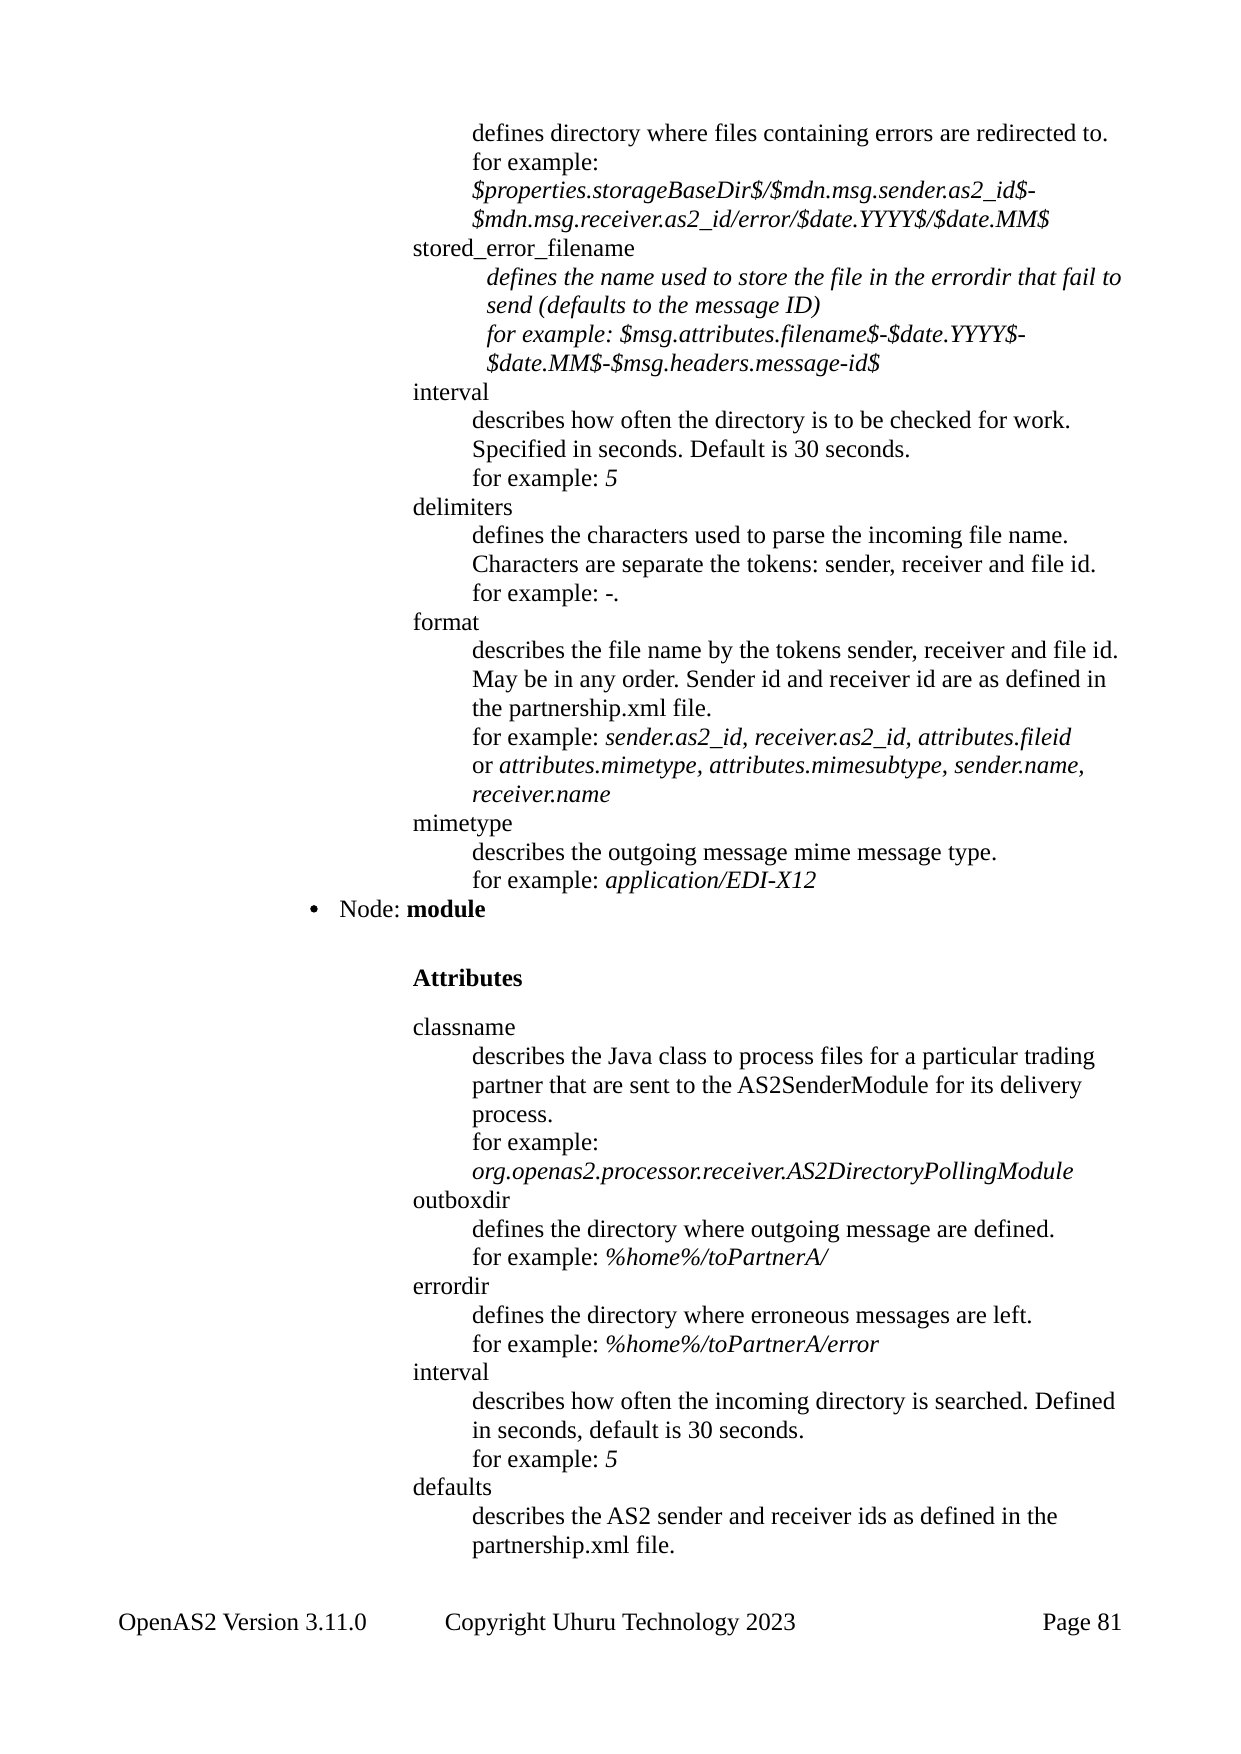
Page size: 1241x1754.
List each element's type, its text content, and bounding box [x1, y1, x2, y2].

subtitle interval [383, 1357, 1122, 1386]
list describes how often the incoming directory is searched. Defined in seconds, default is 30 seconds. for example: 5 [442, 1386, 1122, 1472]
subtitle stored_error_filename [383, 233, 1122, 262]
list describes the outgoing message mime message type. for example: application/EDI-X12 [442, 837, 1122, 894]
subtitle defaults [383, 1472, 1122, 1501]
list defines the characters used to parse the incoming file name. Characters are separate the tokens: sender, receiver and file id. for example: -. [442, 521, 1122, 607]
list describes the file name by the tokens sender, receiver and file id. May be in any order. Sender id and receiver id are as defined in the partnership.xml file. for example: sender.as2_id, receiver.as2_id, attributes.fileid or attributes.mimetype, attributes.mimesubtype, sender.name, receiver.name [442, 636, 1122, 808]
subtitle delimiters [383, 492, 1122, 521]
subtitle outboxdir [383, 1185, 1122, 1214]
list describes the Java class to process files for a particular trading partner that are sent to the AS2SenderModule for its delivery process. for example: org.openas2.processor.receiver.AS2DirectoryPollingModule [442, 1041, 1122, 1185]
list defines directory where files containing errors are redirected to. for example: $properties.storageBaseDir$/$mdn.msg.sender.as2_id$-$mdn.msg.receiver.as2_id/error/$date.YYYY$/$date.MM$ [442, 118, 1122, 233]
list defines the name used to store the file in the errordir that fail to send (defaults to the message ID) for example: $msg.attributes.filename$-$date.YYYY$-$date.MM$-$msg.headers.message-id$ [457, 262, 1122, 377]
list describes the AS2 sender and receiver ids as defined in the partnership.xml file. [442, 1501, 1122, 1559]
subtitle interval [383, 377, 1122, 406]
list Attributes [383, 929, 1122, 992]
subtitle mimetype [383, 808, 1122, 837]
list defines the directory where erroneous messages are left. for example: %home%/toPartnerA/error [442, 1300, 1122, 1357]
list Node: module [309, 894, 1122, 923]
subtitle format [383, 607, 1122, 636]
list describes how often the directory is to be checked for work. Specified in seconds. Default is 30 seconds. for example: 5 [442, 406, 1122, 492]
subtitle classname [383, 1012, 1122, 1041]
list defines the directory where outgoing message are defined. for example: %home%/toPartnerA/ [442, 1214, 1122, 1271]
subtitle errordir [383, 1271, 1122, 1300]
